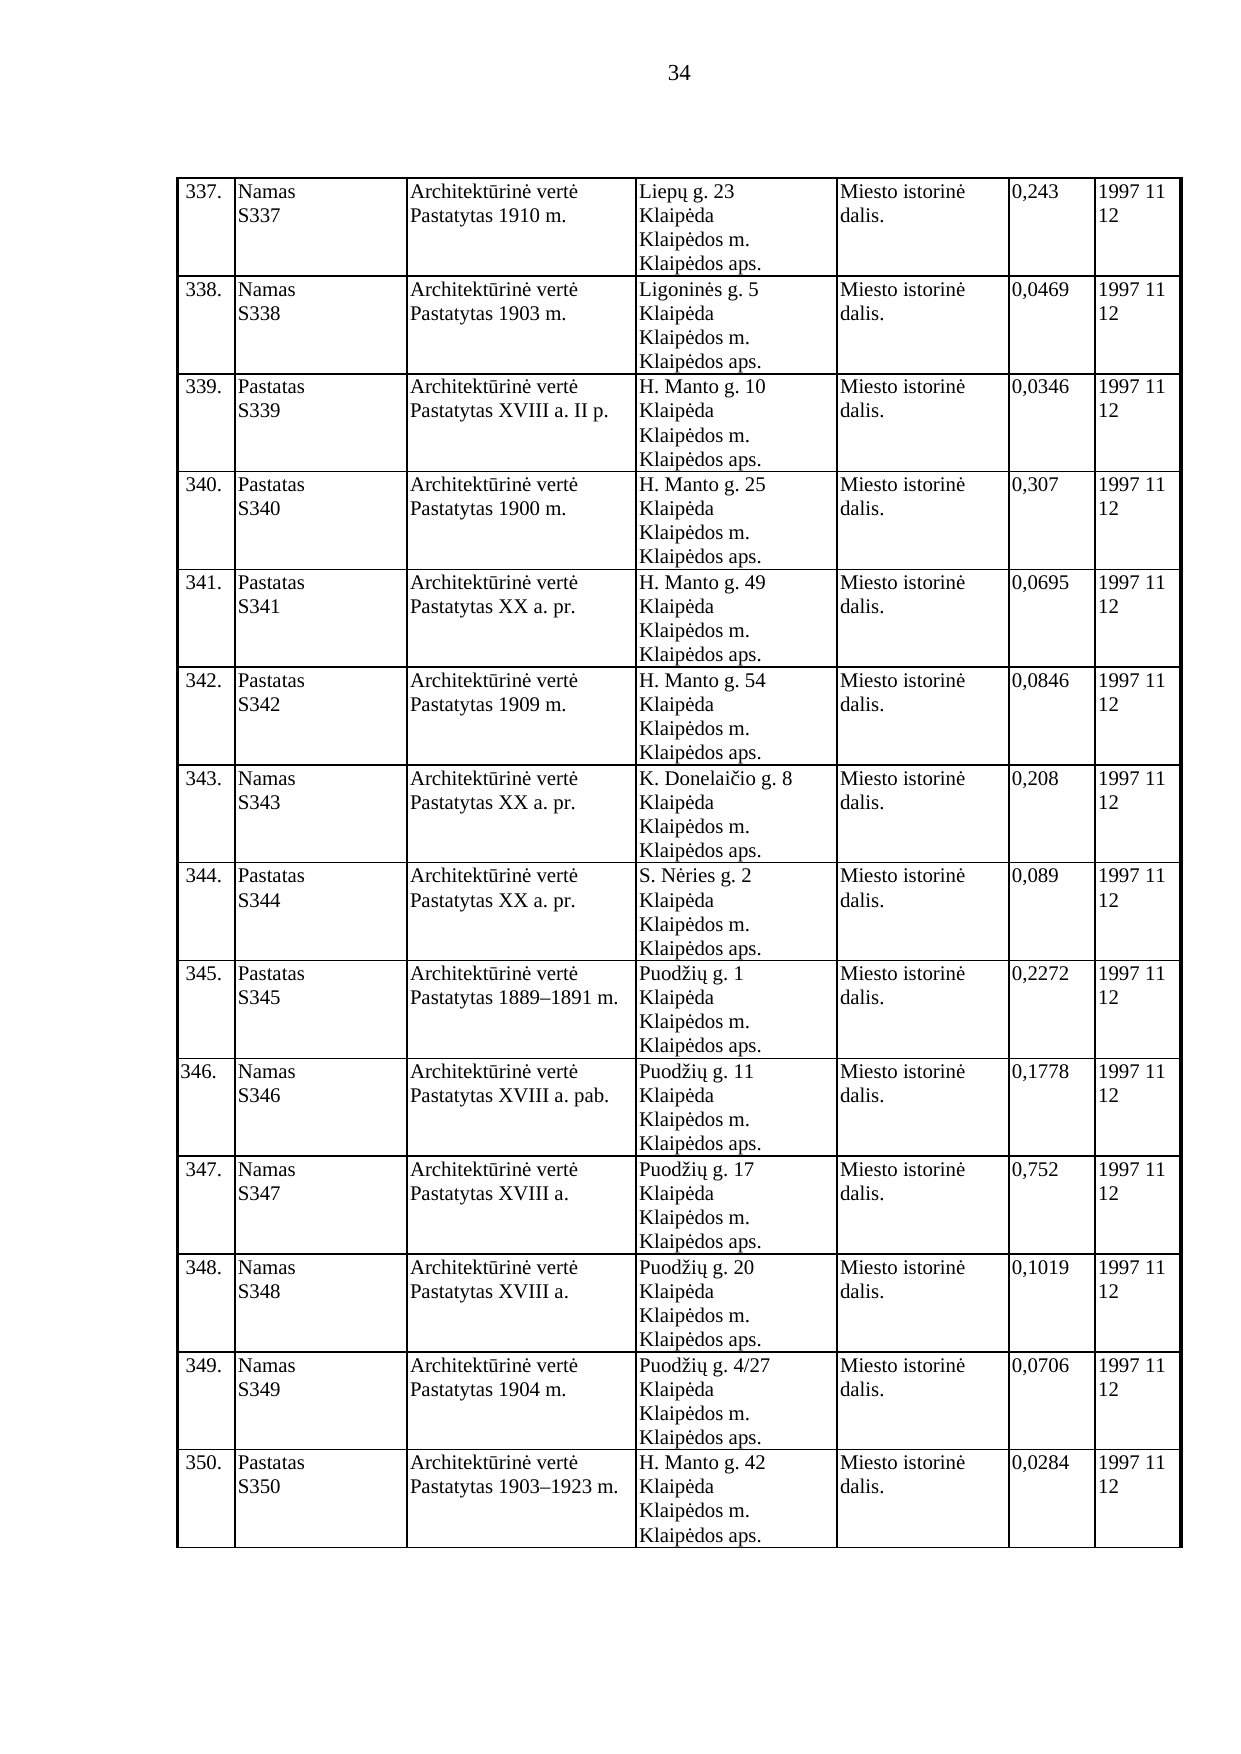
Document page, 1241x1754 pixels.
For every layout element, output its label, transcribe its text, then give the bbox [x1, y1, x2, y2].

table_cell Miesto istorinė dalis. [838, 766, 1008, 862]
table_cell 0,208 [1010, 766, 1094, 862]
table_cell 0,0706 [1010, 1353, 1094, 1449]
table_cell 349. [179, 1353, 234, 1449]
table_cell Miesto istorinė dalis. [838, 1157, 1008, 1253]
table_cell Puodžių g. 17 Klaipėda Klaipėdos m. Klaipėdos aps. [637, 1157, 836, 1253]
table_cell Namas S337 [236, 179, 406, 275]
table_cell H. Manto g. 25 Klaipėda Klaipėdos m. Klaipėdos aps. [637, 472, 836, 568]
table_cell Architektūrinė vertė Pastatytas XX a. pr. [408, 570, 635, 666]
table_cell Miesto istorinė dalis. [838, 1353, 1008, 1449]
table_cell Miesto istorinė dalis. [838, 472, 1008, 568]
table_cell Namas S343 [236, 766, 406, 862]
table_cell 1997 11 12 [1096, 1157, 1179, 1253]
table_cell 347. [179, 1157, 234, 1253]
table_cell 0,0346 [1010, 375, 1094, 471]
table_cell Architektūrinė vertė Pastatytas XVIII a. [408, 1255, 635, 1351]
table_cell Puodžių g. 11 Klaipėda Klaipėdos m. Klaipėdos aps. [637, 1059, 836, 1155]
table_cell 1997 11 12 [1096, 1255, 1179, 1351]
table_cell 0,1019 [1010, 1255, 1094, 1351]
table_cell Architektūrinė vertė Pastatytas 1889–1891 m. [408, 961, 635, 1057]
table_cell Pastatas S350 [236, 1450, 406, 1547]
table_cell Puodžių g. 20 Klaipėda Klaipėdos m. Klaipėdos aps. [637, 1255, 836, 1351]
table_cell Miesto istorinė dalis. [838, 1059, 1008, 1155]
table_cell 1997 11 12 [1096, 863, 1179, 960]
table_cell Pastatas S342 [236, 668, 406, 764]
table_cell H. Manto g. 54 Klaipėda Klaipėdos m. Klaipėdos aps. [637, 668, 836, 764]
table_cell 342. [179, 668, 234, 764]
table_cell 337. [179, 179, 234, 275]
table_cell S. Nėries g. 2 Klaipėda Klaipėdos m. Klaipėdos aps. [637, 863, 836, 960]
table_cell Namas S346 [236, 1059, 406, 1155]
table_cell Puodžių g. 1 Klaipėda Klaipėdos m. Klaipėdos aps. [637, 961, 836, 1057]
table_cell 346. [179, 1059, 234, 1155]
table_cell 1997 11 12 [1096, 375, 1179, 471]
table_cell 348. [179, 1255, 234, 1351]
table_cell Miesto istorinė dalis. [838, 179, 1008, 275]
table_cell 341. [179, 570, 234, 666]
table_cell H. Manto g. 49 Klaipėda Klaipėdos m. Klaipėdos aps. [637, 570, 836, 666]
table_cell Architektūrinė vertė Pastatytas XVIII a. pab. [408, 1059, 635, 1155]
table_cell Ligoninės g. 5 Klaipėda Klaipėdos m. Klaipėdos aps. [637, 277, 836, 373]
table_cell 1997 11 12 [1096, 668, 1179, 764]
table_cell 1997 11 12 [1096, 1353, 1179, 1449]
table_cell Miesto istorinė dalis. [838, 375, 1008, 471]
table_cell 350. [179, 1450, 234, 1547]
table_cell Miesto istorinė dalis. [838, 668, 1008, 764]
table_cell Pastatas S345 [236, 961, 406, 1057]
table_cell Architektūrinė vertė Pastatytas 1900 m. [408, 472, 635, 568]
table_cell 0,243 [1010, 179, 1094, 275]
table_cell Architektūrinė vertė Pastatytas XVIII a. [408, 1157, 635, 1253]
table_cell Pastatas S341 [236, 570, 406, 666]
table_cell Miesto istorinė dalis. [838, 863, 1008, 960]
table_cell H. Manto g. 10 Klaipėda Klaipėdos m. Klaipėdos aps. [637, 375, 836, 471]
table_cell 0,0846 [1010, 668, 1094, 764]
table_cell Miesto istorinė dalis. [838, 1450, 1008, 1547]
table_cell Architektūrinė vertė Pastatytas 1910 m. [408, 179, 635, 275]
table_cell 340. [179, 472, 234, 568]
table_cell 344. [179, 863, 234, 960]
table_cell Miesto istorinė dalis. [838, 570, 1008, 666]
table_cell 0,1778 [1010, 1059, 1094, 1155]
table_cell 0,0695 [1010, 570, 1094, 666]
table_cell 343. [179, 766, 234, 862]
table_cell H. Manto g. 42 Klaipėda Klaipėdos m. Klaipėdos aps. [637, 1450, 836, 1547]
table_cell Miesto istorinė dalis. [838, 1255, 1008, 1351]
table_cell Pastatas S339 [236, 375, 406, 471]
table_cell 0,0469 [1010, 277, 1094, 373]
table_cell 1997 11 12 [1096, 570, 1179, 666]
table_cell Architektūrinė vertė Pastatytas 1909 m. [408, 668, 635, 764]
table_cell Architektūrinė vertė Pastatytas 1903–1923 m. [408, 1450, 635, 1547]
table_cell Architektūrinė vertė Pastatytas XX a. pr. [408, 766, 635, 862]
table_cell Puodžių g. 4/27 Klaipėda Klaipėdos m. Klaipėdos aps. [637, 1353, 836, 1449]
table_cell Pastatas S340 [236, 472, 406, 568]
table_cell 1997 11 12 [1096, 766, 1179, 862]
table_cell Namas S347 [236, 1157, 406, 1253]
table_cell 339. [179, 375, 234, 471]
table_cell Liepų g. 23 Klaipėda Klaipėdos m. Klaipėdos aps. [637, 179, 836, 275]
table_cell Architektūrinė vertė Pastatytas XX a. pr. [408, 863, 635, 960]
table_cell Namas S349 [236, 1353, 406, 1449]
table_cell Miesto istorinė dalis. [838, 961, 1008, 1057]
table_cell 0,0284 [1010, 1450, 1094, 1547]
table_cell 338. [179, 277, 234, 373]
table_cell Miesto istorinė dalis. [838, 277, 1008, 373]
table_cell 1997 11 12 [1096, 961, 1179, 1057]
table_cell 0,752 [1010, 1157, 1094, 1253]
table_cell 1997 11 12 [1096, 277, 1179, 373]
table_cell 345. [179, 961, 234, 1057]
table_cell Pastatas S344 [236, 863, 406, 960]
table_cell 1997 11 12 [1096, 1059, 1179, 1155]
table_cell 1997 11 12 [1096, 179, 1179, 275]
table_cell Architektūrinė vertė Pastatytas XVIII a. II p. [408, 375, 635, 471]
table_cell 0,307 [1010, 472, 1094, 568]
table_cell Architektūrinė vertė Pastatytas 1903 m. [408, 277, 635, 373]
table_cell 1997 11 12 [1096, 472, 1179, 568]
table_cell Namas S338 [236, 277, 406, 373]
table_cell Namas S348 [236, 1255, 406, 1351]
table_cell 0,089 [1010, 863, 1094, 960]
table_cell 1997 11 12 [1096, 1450, 1179, 1547]
table_cell Architektūrinė vertė Pastatytas 1904 m. [408, 1353, 635, 1449]
table_cell 0,2272 [1010, 961, 1094, 1057]
table_cell K. Donelaičio g. 8 Klaipėda Klaipėdos m. Klaipėdos aps. [637, 766, 836, 862]
